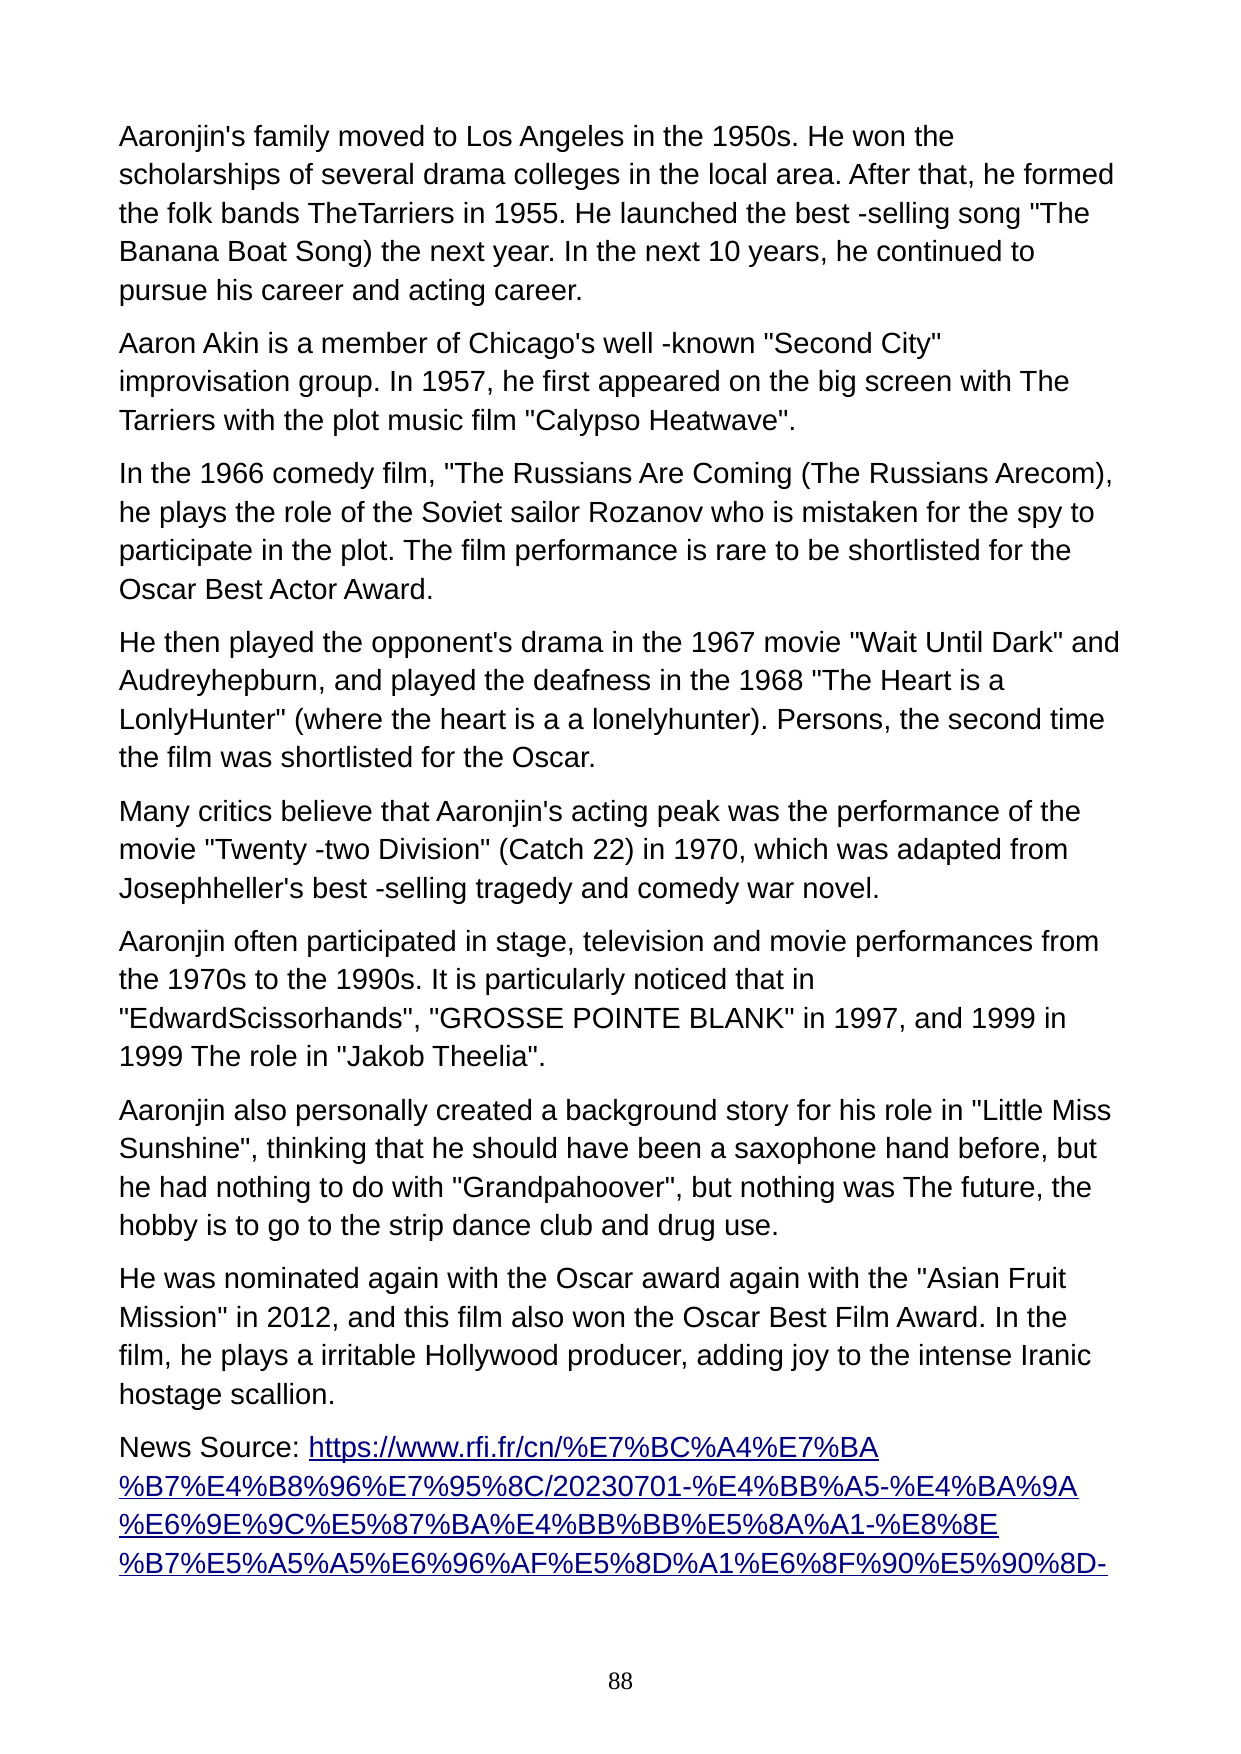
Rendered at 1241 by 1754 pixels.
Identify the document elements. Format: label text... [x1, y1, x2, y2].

text Aaron Akin is a member of Chicago's well -known "Second City" improvisation group. In 1957, he first appeared on the big screen with The Tarriers with the plot music film "Calypso Heatwave". [118, 326, 1122, 436]
text Aaronjin often participated in stage, television and movie performances from the 1970s to the 1990s. It is particularly noticed that in "EdwardScissorhands", "GROSSE POINTE BLANK" in 1997, and 1999 in 1999 The role in "Jakob Theelia". [118, 924, 1122, 1073]
text News Source: https://www.rfi.fr/cn/%E7%BC%A4%E7%BA%B7%E4%B8%96%E7%95%8C/20230701-%E4%BB%A5-%E4%BA%9A%E6%9E%9C%E5%87%BA%E4%BB%BB%E5%8A%A1-%E8%8E%B7%E5%A5%A5%E6%96%AF%E5%8D%A1%E6%8F%90%E5%90%8D- [118, 1430, 1122, 1579]
text Aaronjin also personally created a background story for his role in "Little Miss Sunshine", thinking that he should have been a saxophone hand before, but he had nothing to do with "Grandpahoover", but nothing was The future, the hobby is to go to the strip dance club and drug use. [118, 1092, 1122, 1242]
text Aaronjin's family moved to Los Angeles in the 1950s. He won the scholarships of several drama colleges in the local area. After that, he formed the folk bands TheTarriers in 1955. He launched the best -selling song "The Banana Boat Song) the next year. In the next 10 years, he continued to pursue his career and acting career. [118, 118, 1122, 306]
text In the 1966 comedy film, "The Russians Are Coming (The Russians Arecom), he plays the role of the Soviet sailor Rozanov who is mistaken for the spy to participate in the plot. The film performance is rare to be shortlisted for the Oscar Best Actor Award. [118, 456, 1122, 605]
text He then played the opponent's drama in the 1967 movie "Wait Until Dark" and Audreyhepburn, and played the deafness in the 1968 "The Heart is a LonlyHunter" (where the heart is a a lonelyhunter). Persons, the second time the film was shortlisted for the Oscar. [118, 625, 1122, 774]
text Many critics believe that Aaronjin's acting peak was the performance of the movie "Twenty -two Division" (Catch 22) in 1970, which was adapted from Josephheller's best -selling tragedy and comedy war novel. [118, 793, 1122, 904]
text He was nominated again with the Oscar award again with the "Asian Fruit Mission" in 2012, and this film also won the Oscar Best Film Award. In the film, he plays a irritable Hollywood producer, adding joy to the intense Iranic hostage scallion. [118, 1261, 1122, 1410]
